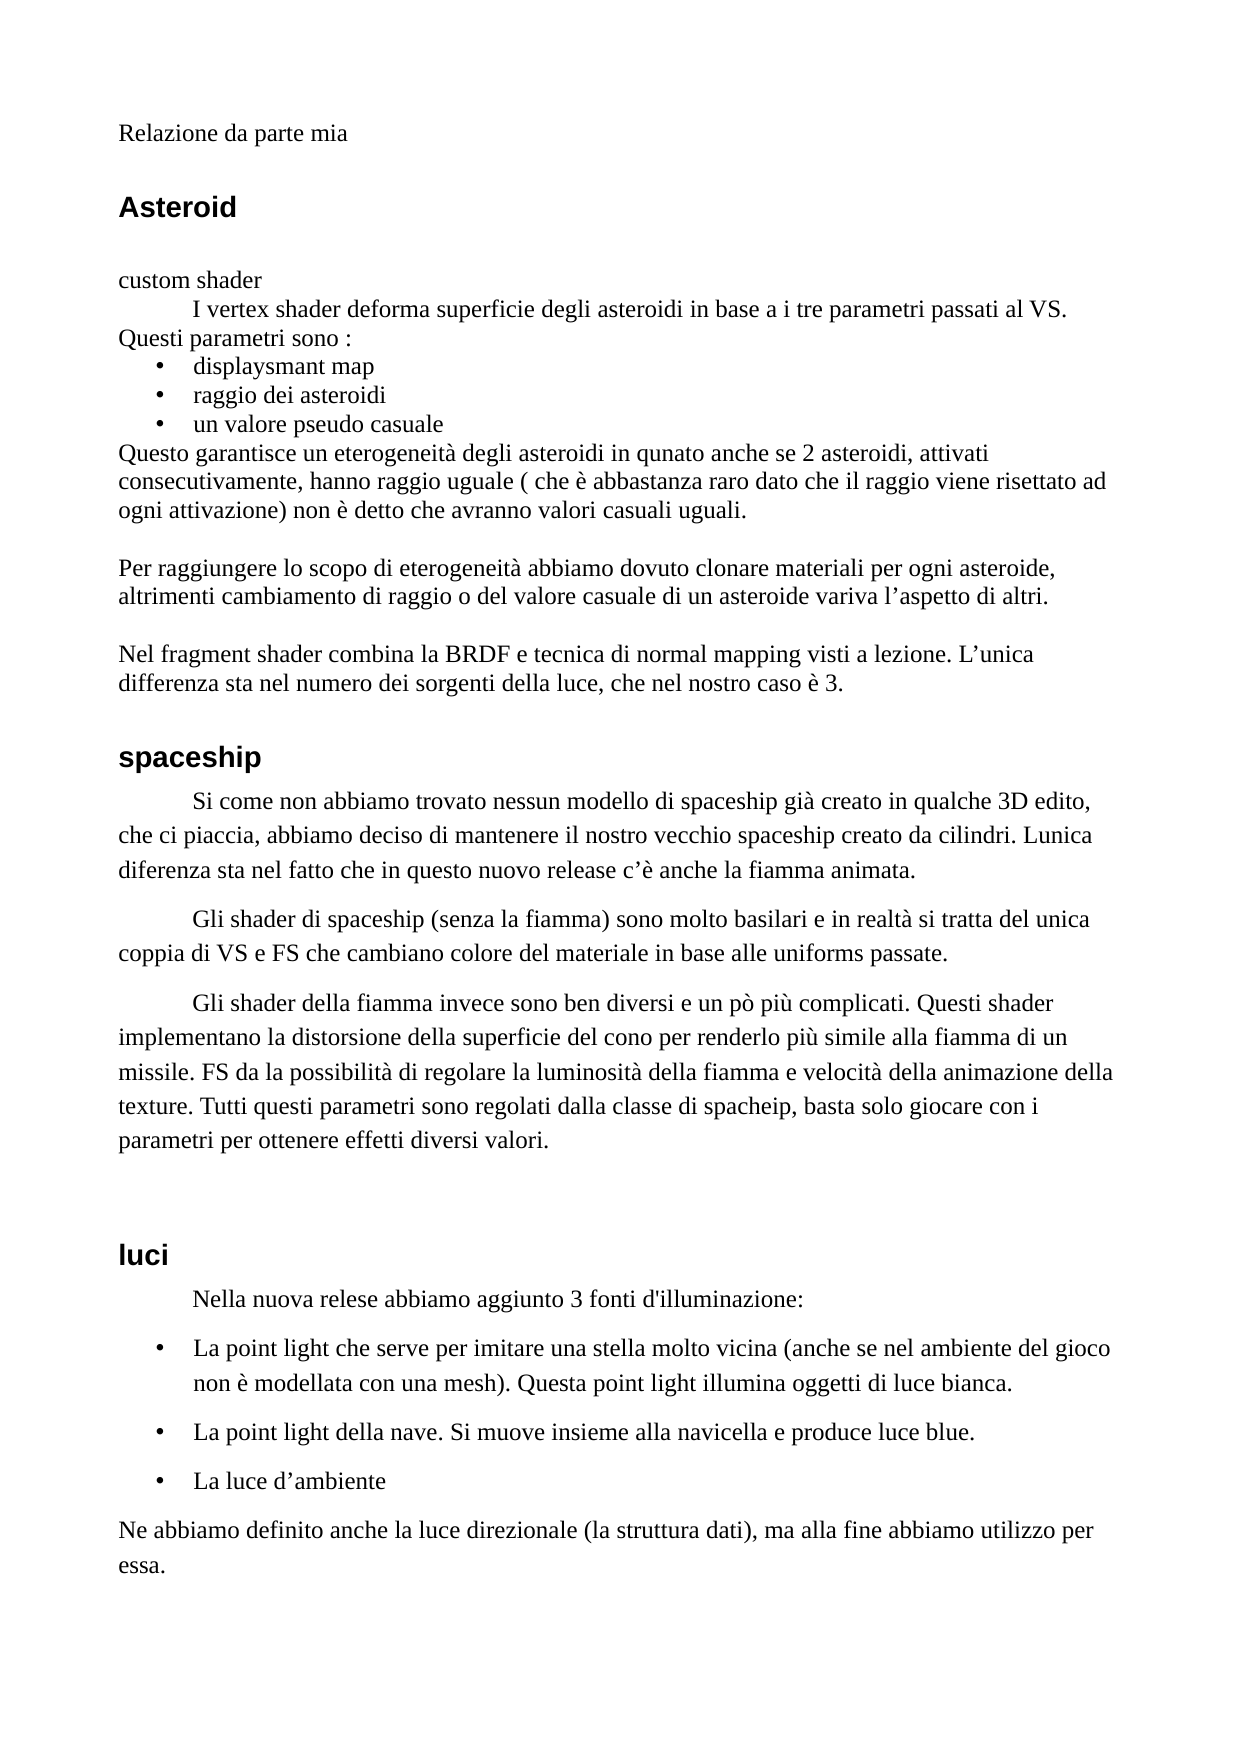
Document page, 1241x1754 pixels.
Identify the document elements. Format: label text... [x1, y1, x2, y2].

text Nel fragment shader combina la BRDF e tecnica di normal mapping visti a lezione. L’unica differenza sta nel numero dei sorgenti della luce, che nel nostro caso è 3. [118, 639, 1122, 696]
text custom shader [118, 265, 1122, 294]
list La point light della nave. Si muove insieme alla navicella e produce luce blue. [156, 1417, 1122, 1446]
list La luce d’ambiente [156, 1466, 1122, 1495]
list raggio dei asteroidi [156, 380, 1122, 409]
text Per raggiungere lo scopo di eterogeneità abbiamo dovuto clonare materiali per ogni asteroide, altrimenti cambiamento di raggio o del valore casuale di un asteroide variva l’aspetto di altri. [118, 553, 1122, 610]
text Ne abbiamo definito anche la luce direzionale (la struttura dati), ma alla fine abbiamo utilizzo per essa. [118, 1515, 1122, 1578]
text Gli shader della fiamma invece sono ben diversi e un pò più complicati. Questi shader implementano la distorsione della superficie del cono per renderlo più simile alla fiamma di un missile. FS da la possibilità di regolare la luminosità della fiamma e velocità della animazione della texture. Tutti questi parametri sono regolati dalla classe di spacheip, basta solo giocare con i parametri per ottenere effetti diversi valori. [118, 988, 1122, 1154]
text Nella nuova relese abbiamo aggiunto 3 fonti d'illuminazione: [118, 1284, 1122, 1313]
text Questo garantisce un eterogeneità degli asteroidi in qunato anche se 2 asteroidi, attivati consecutivamente, hanno raggio uguale ( che è abbastanza raro dato che il raggio viene risettato ad ogni attivazione) non è detto che avranno valori casuali uguali. [118, 438, 1122, 524]
subtitle Asteroid [118, 190, 1122, 224]
list displaysmant map [156, 351, 1122, 380]
list La point light che serve per imitare una stella molto vicina (anche se nel ambiente del gioco non è modellata con una mesh). Questa point light illumina oggetti di luce bianca. [156, 1333, 1122, 1397]
text I vertex shader deforma superficie degli asteroidi in base a i tre parametri passati al VS. Questi parametri sono : [118, 294, 1122, 351]
text Relazione da parte mia [118, 118, 1122, 147]
text Si come non abbiamo trovato nessun modello di spaceship già creato in qualche 3D edito, che ci piaccia, abbiamo deciso di mantenere il nostro vecchio spaceship creato da cilindri. Lunica diferenza sta nel fatto che in questo nuovo release c’è anche la fiamma animata. [118, 786, 1122, 884]
list un valore pseudo casuale [156, 409, 1122, 438]
subtitle spaceship [118, 740, 1122, 773]
text Gli shader di spaceship (senza la fiamma) sono molto basilari e in realtà si tratta del unica coppia di VS e FS che cambiano colore del materiale in base alle uniforms passate. [118, 904, 1122, 967]
subtitle luci [118, 1238, 1122, 1272]
